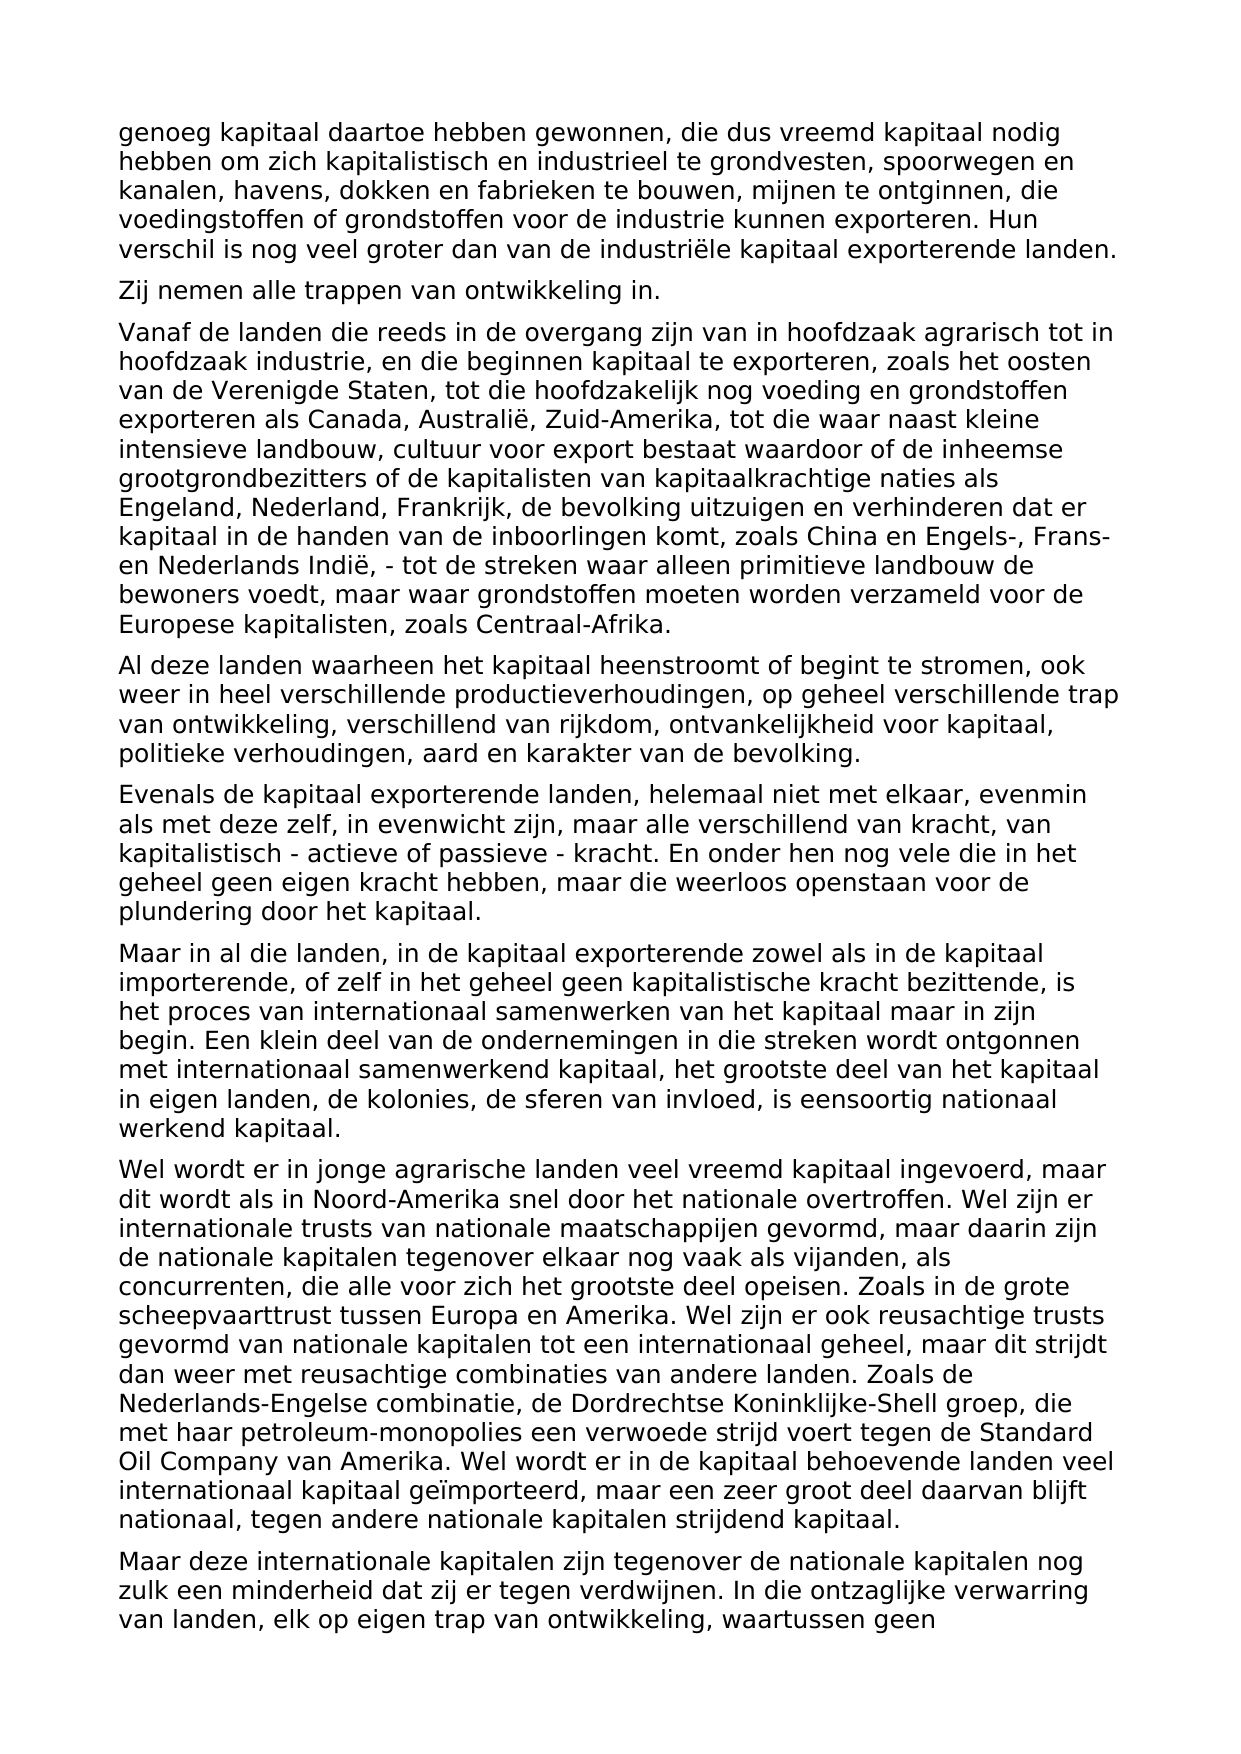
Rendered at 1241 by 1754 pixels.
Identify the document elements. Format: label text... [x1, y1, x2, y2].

text Vanaf de landen die reeds in de overgang zijn van in hoofdzaak agrarisch tot in hoofdzaak industrie, en die beginnen kapitaal te exporteren, zoals het oosten van de Verenigde Staten, tot die hoofdzakelijk nog voeding en grondstoffen exporteren als Canada, Australië, Zuid-Amerika, tot die waar naast kleine intensieve landbouw, cultuur voor export bestaat waardoor of de inheemse grootgrondbezitters of de kapitalisten van kapitaalkrachtige naties als Engeland, Nederland, Frankrijk, de bevolking uitzuigen en verhinderen dat er kapitaal in de handen van de inboorlingen komt, zoals China en Engels-, Frans- en Nederlands Indië, - tot de streken waar alleen primitieve landbouw de bewoners voedt, maar waar grondstoffen moeten worden verzameld voor de Europese kapitalisten, zoals Centraal-Afrika. [118, 318, 1122, 639]
text Maar deze internationale kapitalen zijn tegenover de nationale kapitalen nog zulk een minderheid dat zij er tegen verdwijnen. In die ontzaglijke verwarring van landen, elk op eigen trap van ontwikkeling, waartussen geen [118, 1547, 1122, 1635]
text genoeg kapitaal daartoe hebben gewonnen, die dus vreemd kapitaal nodig hebben om zich kapitalistisch en industrieel te grondvesten, spoorwegen en kanalen, havens, dokken en fabrieken te bouwen, mijnen te ontginnen, die voedingstoffen of grondstoffen voor de industrie kunnen exporteren. Hun verschil is nog veel groter dan van de industriële kapitaal exporterende landen. [118, 118, 1122, 264]
text Maar in al die landen, in de kapitaal exporterende zowel als in de kapitaal importerende, of zelf in het geheel geen kapitalistische kracht bezittende, is het proces van internationaal samenwerken van het kapitaal maar in zijn begin. Een klein deel van de ondernemingen in die streken wordt ontgonnen met internationaal samenwerkend kapitaal, het grootste deel van het kapitaal in eigen landen, de kolonies, de sferen van invloed, is eensoortig nationaal werkend kapitaal. [118, 939, 1122, 1143]
text Evenals de kapitaal exporterende landen, helemaal niet met elkaar, evenmin als met deze zelf, in evenwicht zijn, maar alle verschillend van kracht, van kapitalistisch - actieve of passieve - kracht. En onder hen nog vele die in het geheel geen eigen kracht hebben, maar die weerloos openstaan voor de plundering door het kapitaal. [118, 781, 1122, 926]
text Zij nemen alle trappen van ontwikkeling in. [118, 276, 1122, 306]
text Wel wordt er in jonge agrarische landen veel vreemd kapitaal ingevoerd, maar dit wordt als in Noord-Amerika snel door het nationale overtroffen. Wel zijn er internationale trusts van nationale maatschappijen gevormd, maar daarin zijn de nationale kapitalen tegenover elkaar nog vaak als vijanden, als concurrenten, die alle voor zich het grootste deel opeisen. Zoals in de grote scheepvaarttrust tussen Europa en Amerika. Wel zijn er ook reusachtige trusts gevormd van nationale kapitalen tot een internationaal geheel, maar dit strijdt dan weer met reusachtige combinaties van andere landen. Zoals de Nederlands-Engelse combinatie, de Dordrechtse Koninklijke-Shell groep, die met haar petroleum-monopolies een verwoede strijd voert tegen de Standard Oil Company van Amerika. Wel wordt er in de kapitaal behoevende landen veel internationaal kapitaal geïmporteerd, maar een zeer groot deel daarvan blijft nationaal, tegen andere nationale kapitalen strijdend kapitaal. [118, 1156, 1122, 1535]
text Al deze landen waarheen het kapitaal heenstroomt of begint te stromen, ook weer in heel verschillende productieverhoudingen, op geheel verschillende trap van ontwikkeling, verschillend van rijkdom, ontvankelijkheid voor kapitaal, politieke verhoudingen, aard en karakter van de bevolking. [118, 651, 1122, 768]
